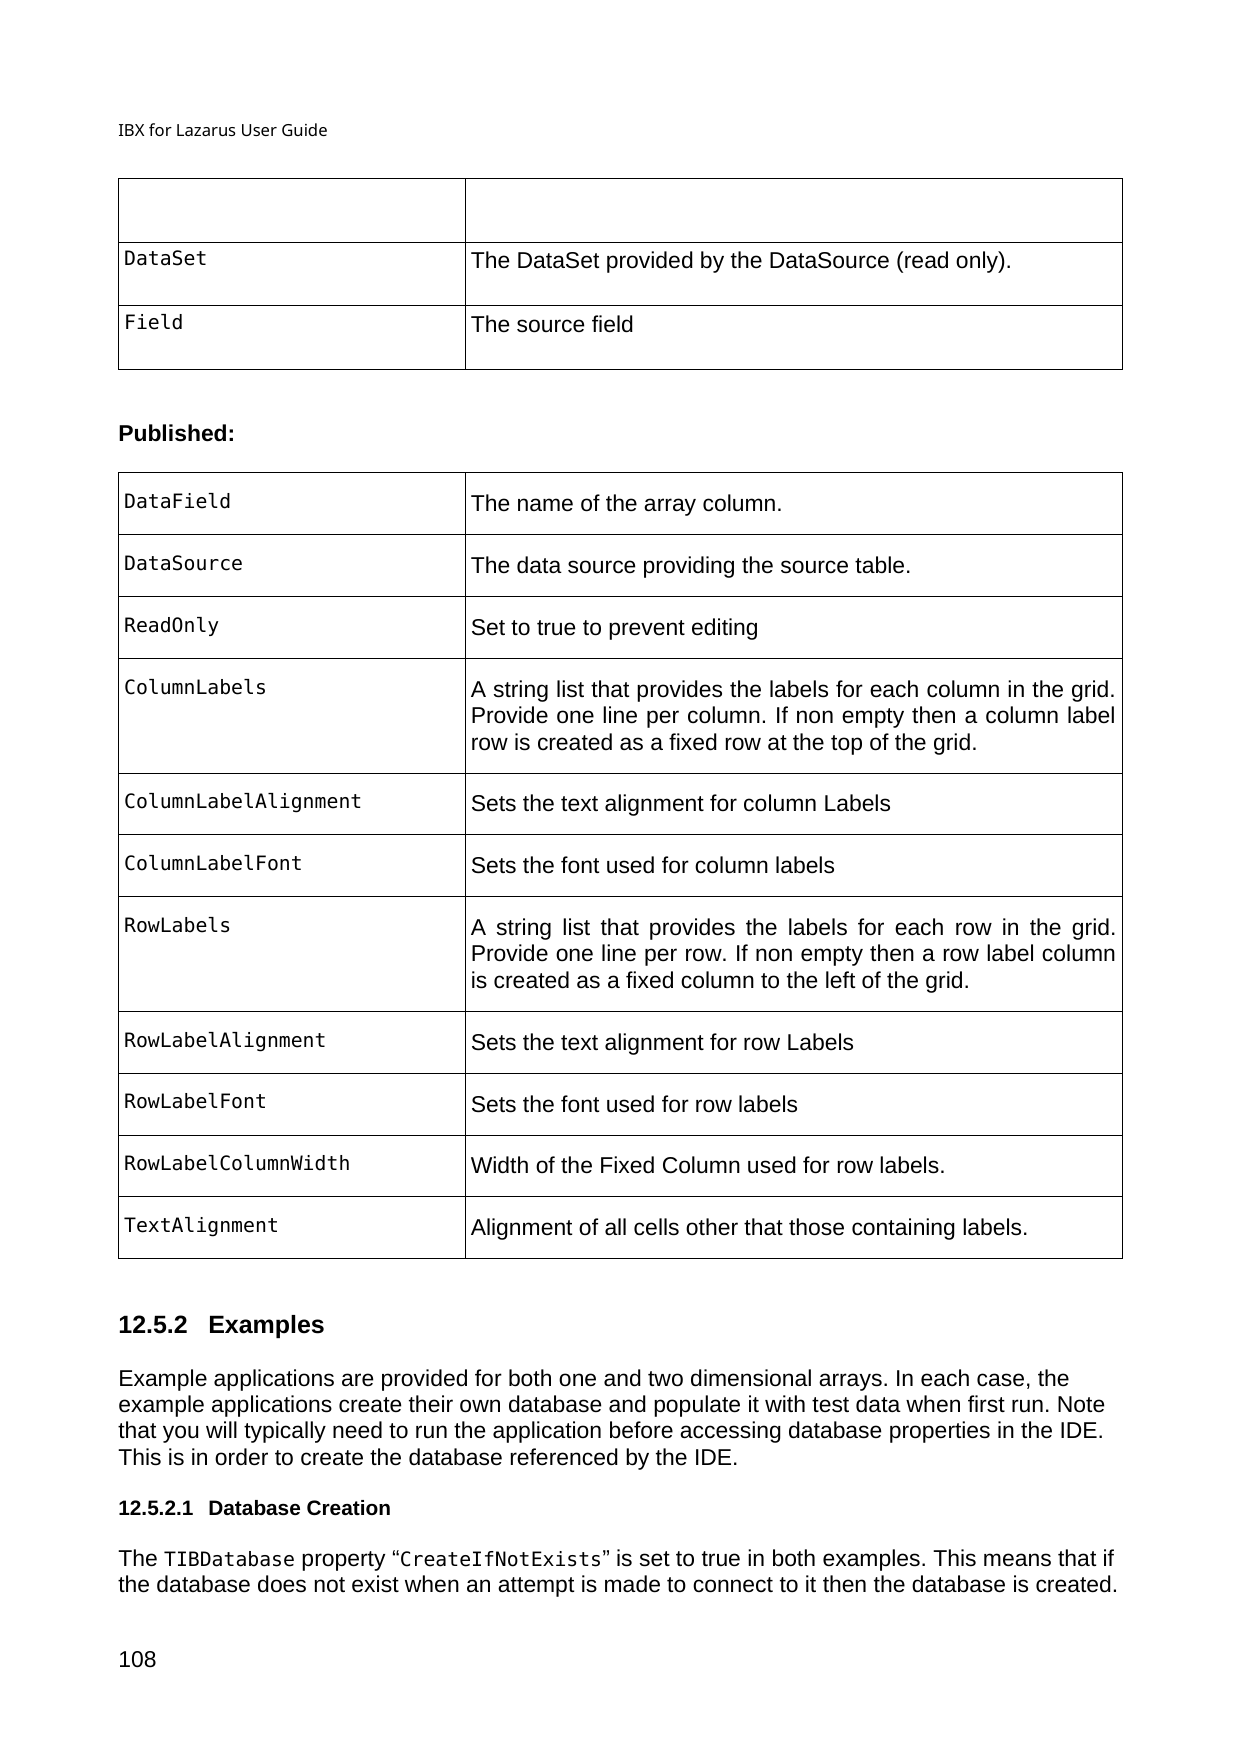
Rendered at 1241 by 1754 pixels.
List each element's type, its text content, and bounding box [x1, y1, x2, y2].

table_cell DataSource [119, 535, 465, 596]
table_cell The source field [466, 306, 1122, 368]
subtitle Database Creation [118, 1496, 1122, 1519]
table_cell Sets the font used for column labels [466, 835, 1122, 896]
table_cell The data source providing the source table. [466, 535, 1122, 596]
table_cell RowLabelColumnWidth [119, 1136, 465, 1196]
table_cell ColumnLabels [119, 659, 465, 772]
table_cell Sets the font used for row labels [466, 1074, 1122, 1134]
table_cell Sets the text alignment for row Labels [466, 1012, 1122, 1073]
table_cell Sets the text alignment for column Labels [466, 774, 1122, 834]
table_cell ColumnLabelAlignment [119, 774, 465, 834]
table_cell Width of the Fixed Column used for row labels. [466, 1136, 1122, 1196]
text The TIBDatabase property “CreateIfNotExists” is set to true in both examples. This means that if the database does not exist when an attempt is made to connect to it then the database is created. [118, 1545, 1122, 1598]
table_cell Alignment of all cells other that those containing labels. [466, 1197, 1122, 1258]
table_cell ColumnLabelFont [119, 835, 465, 896]
table_cell A string list that provides the labels for each column in the grid. Provide one line per column. If non empty then a column label row is created as a fixed row at the top of the grid. [466, 659, 1122, 772]
table_cell DataSet [119, 243, 465, 305]
table_cell Field [119, 306, 465, 368]
table_cell RowLabels [119, 897, 465, 1011]
table_header The name of the array column. [466, 473, 1122, 534]
table_cell Set to true to prevent editing [466, 597, 1122, 658]
table_cell RowLabelAlignment [119, 1012, 465, 1073]
table_cell A string list that provides the labels for each row in the grid. Provide one line per row. If non empty then a row label column is created as a fixed column to the left of the grid. [466, 897, 1122, 1011]
text Example applications are provided for both one and two dimensional arrays. In each case, the example applications create their own database and populate it with test data when first run. Note that you will typically need to run the application before accessing database properties in the IDE. This is in order to create the database referenced by the IDE. [118, 1364, 1122, 1470]
table_cell TextAlignment [119, 1197, 465, 1258]
table_cell RowLabelFont [119, 1074, 465, 1134]
table_header [119, 179, 465, 242]
table_cell ReadOnly [119, 597, 465, 658]
text Published: [118, 420, 1122, 447]
table_header [466, 179, 1122, 242]
table_cell The DataSet provided by the DataSource (read only). [466, 243, 1122, 305]
subtitle Examples [118, 1310, 1122, 1339]
table_header DataField [119, 473, 465, 534]
